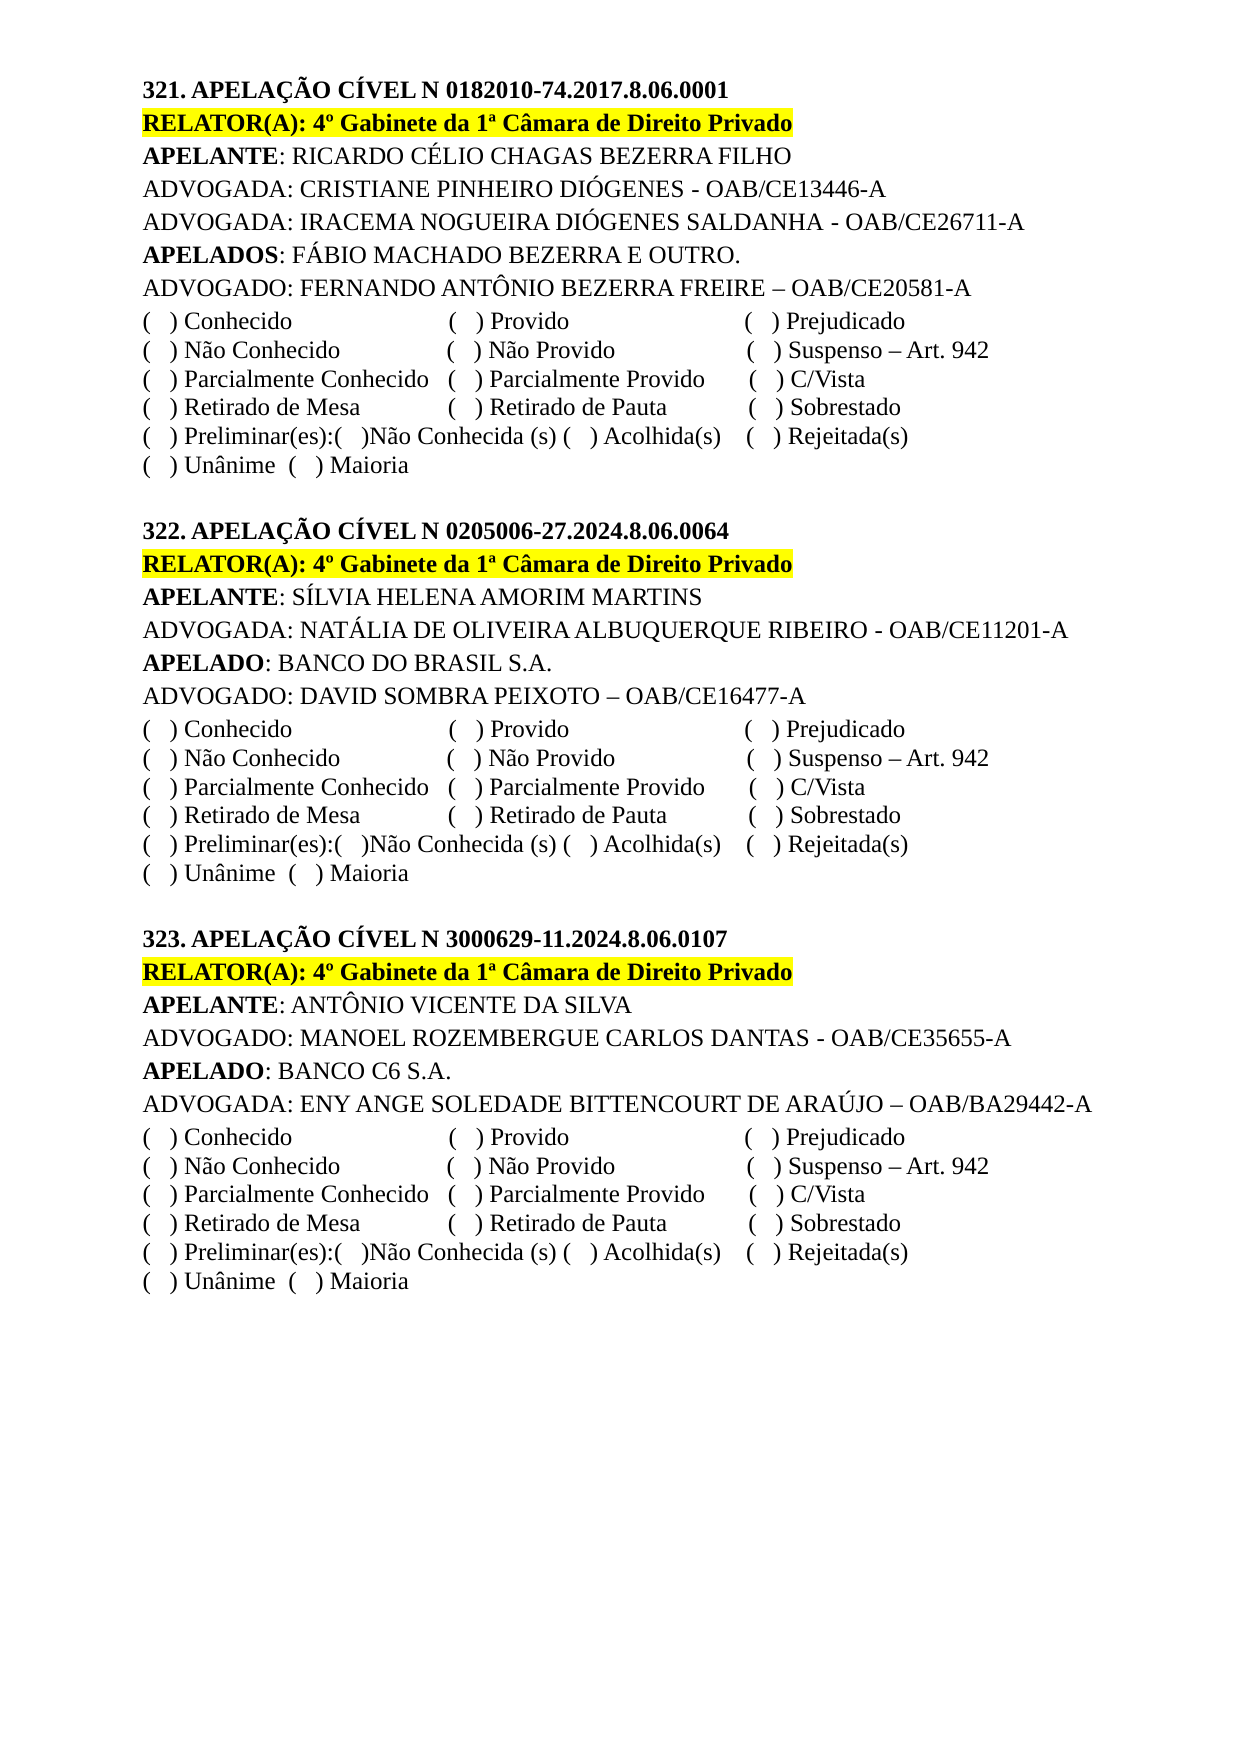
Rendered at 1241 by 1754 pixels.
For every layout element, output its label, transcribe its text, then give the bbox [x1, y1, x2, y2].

text ( ) Conhecido ( ) Provido ( ) Prejudicado [142, 714, 1141, 743]
text ( ) Preliminar(es):( )Não Conhecida (s) ( ) Acolhida(s) ( ) Rejeitada(s) [142, 1237, 1158, 1266]
text ( ) Retirado de Mesa ( ) Retirado de Pauta ( ) Sobrestado [142, 800, 1158, 829]
text ( ) Unânime ( ) Maioria 322. APELAÇÃO CÍVEL N 0205006-27.2024.8.06.0064 RELATOR(A): 4º Gabinete da 1ª Câmara de Direito Privado APELANTE: SÍLVIA HELENA AMORIM MARTINS ADVOGADA: NATÁLIA DE OLIVEIRA ALBUQUERQUE RIBEIRO - OAB/CE11201-A APELADO: BANCO DO BRASIL S.A. ADVOGADO: DAVID SOMBRA PEIXOTO – OAB/CE16477-A [142, 450, 1141, 710]
text ( ) Não Conhecido ( ) Não Provido ( ) Suspenso – Art. 942 [142, 743, 1158, 772]
text ( ) Retirado de Mesa ( ) Retirado de Pauta ( ) Sobrestado [142, 392, 1158, 421]
text ( ) Parcialmente Conhecido ( ) Parcialmente Provido ( ) C/Vista [142, 772, 1158, 800]
text 321. APELAÇÃO CÍVEL N 0182010-74.2017.8.06.0001 RELATOR(A): 4º Gabinete da 1ª Câmara de Direito Privado APELANTE: RICARDO CÉLIO CHAGAS BEZERRA FILHO ADVOGADA: CRISTIANE PINHEIRO DIÓGENES - OAB/CE13446-A ADVOGADA: IRACEMA NOGUEIRA DIÓGENES SALDANHA - OAB/CE26711-A APELADOS: FÁBIO MACHADO BEZERRA E OUTRO. ADVOGADO: FERNANDO ANTÔNIO BEZERRA FREIRE – OAB/CE20581-A [142, 75, 1141, 302]
text ( ) Unânime ( ) Maioria [142, 1266, 1141, 1361]
text ( ) Parcialmente Conhecido ( ) Parcialmente Provido ( ) C/Vista [142, 1179, 1158, 1208]
text ( ) Retirado de Mesa ( ) Retirado de Pauta ( ) Sobrestado [142, 1208, 1158, 1237]
text ( ) Unânime ( ) Maioria 323. APELAÇÃO CÍVEL N 3000629-11.2024.8.06.0107 RELATOR(A): 4º Gabinete da 1ª Câmara de Direito Privado APELANTE: ANTÔNIO VICENTE DA SILVA ADVOGADO: MANOEL ROZEMBERGUE CARLOS DANTAS - OAB/CE35655-A APELADO: BANCO C6 S.A. ADVOGADA: ENY ANGE SOLEDADE BITTENCOURT DE ARAÚJO – OAB/BA29442-A [142, 858, 1141, 1118]
text ( ) Parcialmente Conhecido ( ) Parcialmente Provido ( ) C/Vista [142, 364, 1158, 392]
text ( ) Não Conhecido ( ) Não Provido ( ) Suspenso – Art. 942 [142, 335, 1158, 364]
text ( ) Conhecido ( ) Provido ( ) Prejudicado [142, 306, 1141, 335]
text ( ) Não Conhecido ( ) Não Provido ( ) Suspenso – Art. 942 [142, 1151, 1158, 1179]
text ( ) Preliminar(es):( )Não Conhecida (s) ( ) Acolhida(s) ( ) Rejeitada(s) [142, 421, 1158, 450]
text ( ) Conhecido ( ) Provido ( ) Prejudicado [142, 1122, 1141, 1151]
text ( ) Preliminar(es):( )Não Conhecida (s) ( ) Acolhida(s) ( ) Rejeitada(s) [142, 829, 1158, 858]
